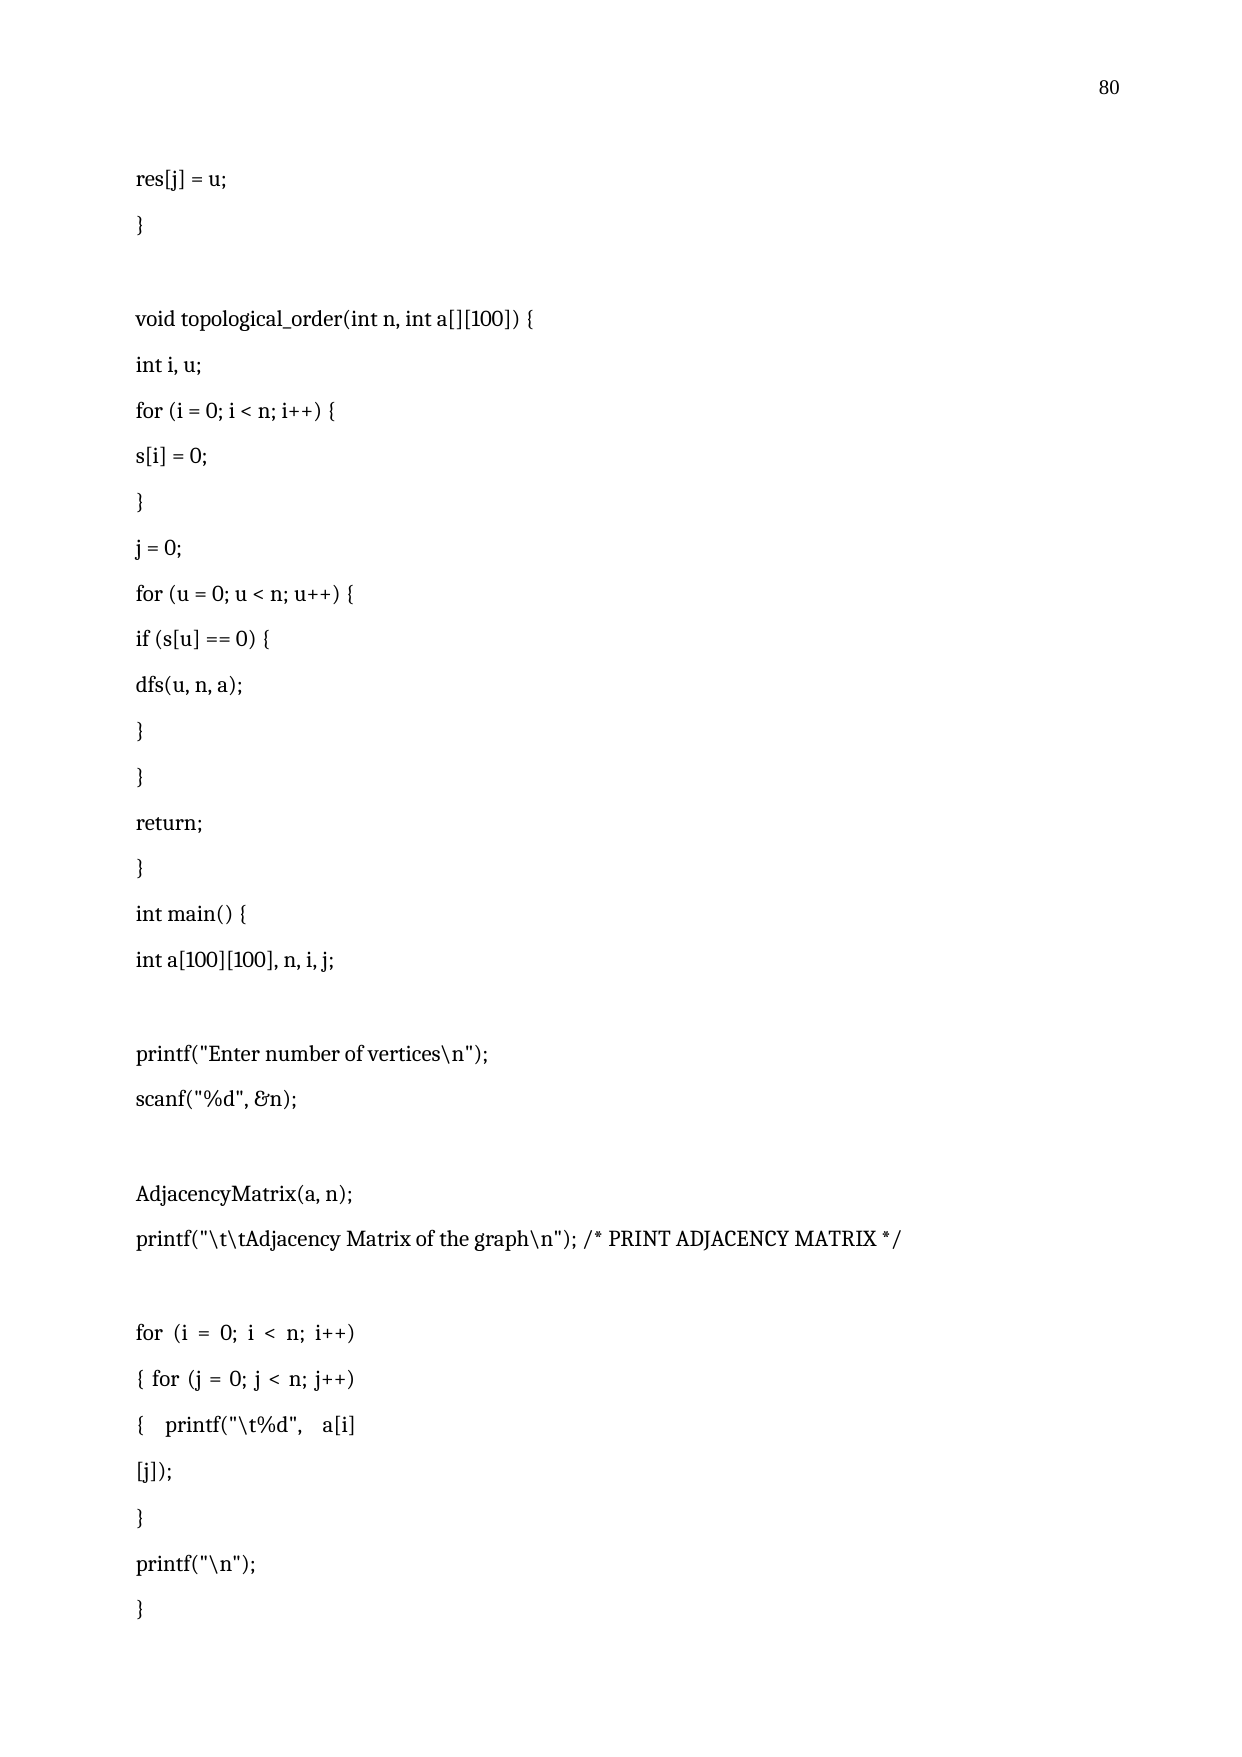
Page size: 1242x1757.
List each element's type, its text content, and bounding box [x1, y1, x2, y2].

text int a[100][100], n, i, j; [136, 947, 352, 973]
text void topological_order(int n, int a[][100]) { [136, 306, 559, 332]
text return; [136, 809, 209, 836]
text } [136, 1596, 149, 1622]
text j = 0; [136, 535, 187, 561]
text } [136, 855, 149, 881]
text s[i] = 0; [136, 443, 214, 469]
text printf("\n"); [136, 1550, 262, 1577]
text } [136, 212, 149, 238]
text printf("\t\tAdjacency Matrix of the graph\n"); /* PRINT ADJACENCY MATRIX */ [136, 1226, 923, 1253]
text } [136, 489, 149, 515]
text int main() { [136, 901, 253, 927]
text for (i = 0; i < n; i++) { for (j = 0; j < n; j++) { printf("\t%d", a[i][j]); [136, 1320, 356, 1485]
text dfs(u, n, a); [136, 672, 249, 698]
text } [136, 718, 149, 744]
text if (s[u] == 0) { [136, 626, 277, 653]
text scanf("%d", &n); [136, 1086, 304, 1113]
text res[j] = u; [136, 166, 234, 193]
text int i, u; [136, 352, 207, 378]
text } [136, 1504, 149, 1531]
text printf("Enter number of vertices\n"); [136, 1041, 506, 1067]
text AdjacencyMatrix(a, n); [136, 1181, 362, 1207]
text for (i = 0; i < n; i++) { [136, 397, 343, 424]
text } [136, 763, 149, 790]
text for (u = 0; u < n; u++) { [136, 581, 362, 607]
